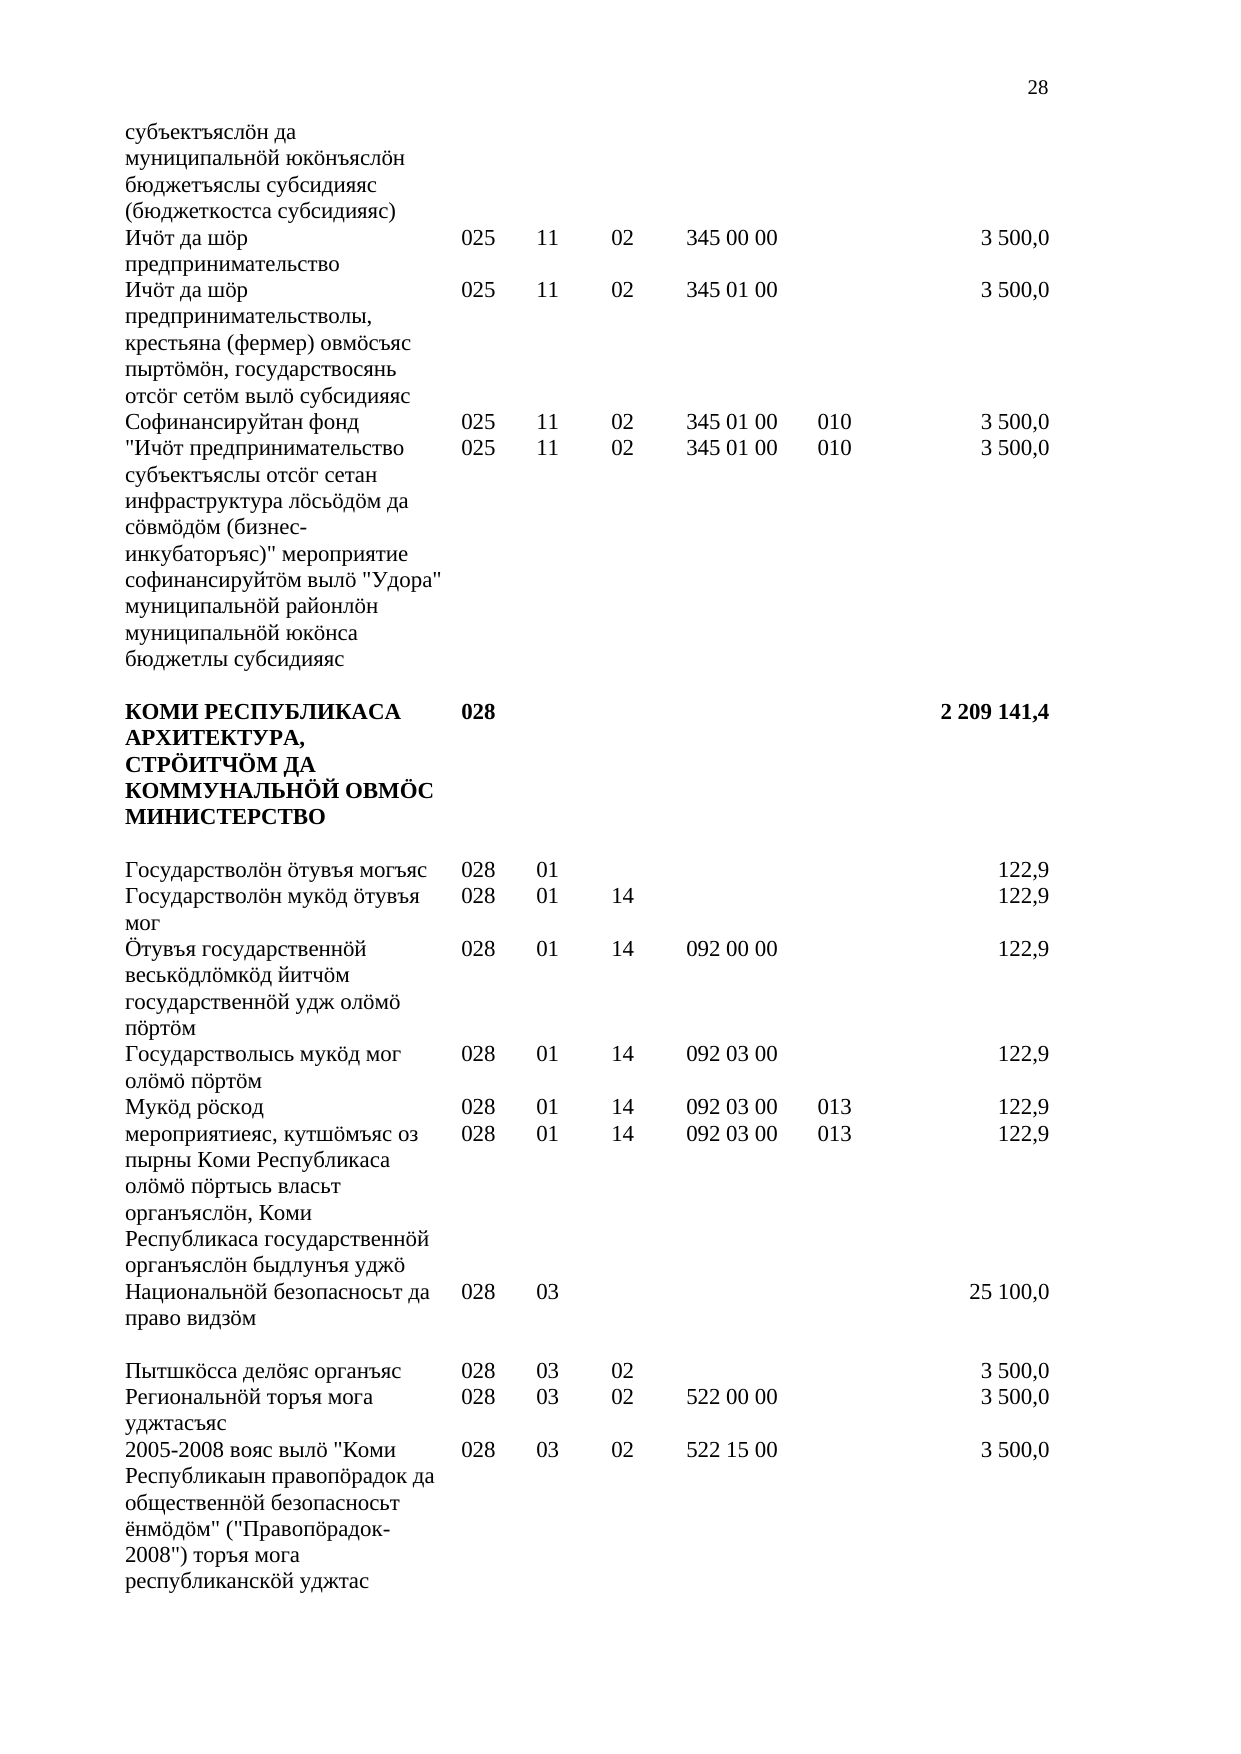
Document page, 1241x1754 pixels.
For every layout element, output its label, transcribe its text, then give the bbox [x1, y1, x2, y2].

table_cell 14 [605, 1093, 680, 1119]
table_cell 028 [455, 1357, 530, 1383]
table_cell 025 [455, 408, 530, 434]
table_cell [1055, 883, 1093, 935]
table_cell [680, 1278, 811, 1357]
table_cell 122,9 [886, 883, 1055, 935]
table_cell 2 209 141,4 [886, 698, 1055, 856]
table_cell [886, 118, 1055, 223]
table_cell 14 [605, 1120, 680, 1278]
table_cell 01 [530, 883, 605, 935]
table_cell мероприятиеяс, кутшöмъяс оз пырны Коми Республикаса олöмö пöртысь власьт органъяслöн, Коми Республикаса государственнöй органъяслöн быдлунъя уджö [119, 1120, 455, 1278]
table_cell 010 [811, 434, 886, 698]
table_cell 122,9 [886, 1041, 1055, 1093]
table_cell субъектъяслöн да муниципальнöй юкöнъяслöн бюджетъяслы субсидияяс (бюджеткостса субсидияяс) [119, 118, 455, 223]
table_cell [1055, 1120, 1093, 1278]
table_cell 025 [455, 434, 530, 698]
table_cell 11 [530, 276, 605, 408]
table_cell [1055, 1278, 1093, 1357]
table_cell 345 00 00 [680, 224, 811, 276]
table_cell 03 [530, 1436, 605, 1594]
table_cell [811, 1041, 886, 1093]
table_cell 3 500,0 [886, 1357, 1055, 1383]
table_cell [680, 856, 811, 882]
table_cell [1055, 856, 1093, 882]
table_cell 02 [605, 1357, 680, 1383]
table_cell 02 [605, 1383, 680, 1436]
table_cell 02 [605, 1436, 680, 1594]
table_cell 3 500,0 [886, 434, 1055, 698]
table_cell [811, 118, 886, 223]
table_cell 122,9 [886, 935, 1055, 1041]
table_cell 522 15 00 [680, 1436, 811, 1594]
table_cell 028 [455, 935, 530, 1041]
table_cell 025 [455, 276, 530, 408]
table_cell [811, 276, 886, 408]
table_cell [530, 698, 605, 856]
table_cell [1055, 408, 1093, 434]
table_cell [1055, 1436, 1093, 1594]
table_cell 028 [455, 883, 530, 935]
table_cell [811, 1278, 886, 1357]
table_cell [811, 883, 886, 935]
table_cell 01 [530, 856, 605, 882]
table_cell [530, 118, 605, 223]
table_cell 03 [530, 1383, 605, 1436]
table_cell 14 [605, 883, 680, 935]
table_cell [605, 856, 680, 882]
table_cell [680, 1357, 811, 1383]
table_cell [1055, 1041, 1093, 1093]
table_cell 3 500,0 [886, 1436, 1055, 1594]
table_cell 122,9 [886, 1093, 1055, 1119]
table_cell [811, 1357, 886, 1383]
table_cell [811, 856, 886, 882]
table_cell 14 [605, 935, 680, 1041]
table_cell 345 01 00 [680, 276, 811, 408]
table_cell Национальнöй безопасносьт да право видзöм [119, 1278, 455, 1357]
table_cell 3 500,0 [886, 1383, 1055, 1436]
table_cell 03 [530, 1278, 605, 1357]
table_cell [1055, 1383, 1093, 1436]
table_cell [680, 883, 811, 935]
table_cell [455, 118, 530, 223]
table_cell 028 [455, 856, 530, 882]
table_cell [1055, 224, 1093, 276]
table_cell Ичöт да шöр предпринимательстволы, крестьяна (фермер) овмöсъяс пыртöмöн, государствосянь отсöг сетöм вылö субсидияяс [119, 276, 455, 408]
table_cell [605, 1278, 680, 1357]
table_cell [811, 1436, 886, 1594]
table_cell 02 [605, 434, 680, 698]
table_cell 02 [605, 276, 680, 408]
table_cell 028 [455, 1120, 530, 1278]
table_cell [1055, 935, 1093, 1041]
table_cell 01 [530, 935, 605, 1041]
table_cell 11 [530, 408, 605, 434]
table_cell 3 500,0 [886, 276, 1055, 408]
table_cell 092 03 00 [680, 1041, 811, 1093]
table_cell [1055, 434, 1093, 698]
table_cell Мукöд рöскод [119, 1093, 455, 1119]
table_cell [811, 224, 886, 276]
table_cell [680, 118, 811, 223]
table_cell "Ичöт предпринимательство субъектъяслы отсöг сетан инфраструктура лöсьöдöм да сöвмöдöм (бизнес-инкубаторъяс)" мероприятие софинансируйтöм вылö "Удора" муниципальнöй районлöн муниципальнöй юкöнса бюджетлы субсидияяс [119, 434, 455, 698]
table_cell 345 01 00 [680, 434, 811, 698]
table_cell 010 [811, 408, 886, 434]
table_cell 122,9 [886, 1120, 1055, 1278]
table_cell 01 [530, 1093, 605, 1119]
table_cell 092 03 00 [680, 1093, 811, 1119]
table_cell 028 [455, 1041, 530, 1093]
table_cell Государстволöн мукöд öтувъя мог [119, 883, 455, 935]
table_cell 3 500,0 [886, 224, 1055, 276]
table_cell 14 [605, 1041, 680, 1093]
table_cell [1055, 1357, 1093, 1383]
table_cell [811, 698, 886, 856]
table_cell [1055, 1093, 1093, 1119]
table_cell Государстволöн öтувъя могъяс [119, 856, 455, 882]
table_cell 028 [455, 1093, 530, 1119]
table_cell [680, 698, 811, 856]
table_cell 2005-2008 вояс вылö "Коми Республикаын правопöрадок да общественнöй безопасносьт ёнмöдöм" ("Правопöрадок-2008") торъя мога республиканскöй уджтас [119, 1436, 455, 1594]
table_cell 025 [455, 224, 530, 276]
table_cell Пытшкöсса делöяс органъяс [119, 1357, 455, 1383]
table_cell 522 00 00 [680, 1383, 811, 1436]
table_cell 028 [455, 1278, 530, 1357]
table_cell 028 [455, 1383, 530, 1436]
table_cell 25 100,0 [886, 1278, 1055, 1357]
table_cell 11 [530, 434, 605, 698]
table_cell 028 [455, 698, 530, 856]
table_cell 092 00 00 [680, 935, 811, 1041]
table_cell [1055, 698, 1093, 856]
table_cell [811, 1383, 886, 1436]
table_cell 02 [605, 224, 680, 276]
table_cell 345 01 00 [680, 408, 811, 434]
table_cell Софинансируйтан фонд [119, 408, 455, 434]
table_cell 122,9 [886, 856, 1055, 882]
table_cell 3 500,0 [886, 408, 1055, 434]
table_cell Öтувъя государственнöй веськöдлöмкöд йитчöм государственнöй удж олöмö пöртöм [119, 935, 455, 1041]
table_cell КОМИ РЕСПУБЛИКАСА АРХИТЕКТУРА, СТРÖИТЧÖМ ДА КОММУНАЛЬНÖЙ ОВМÖС МИНИСТЕРСТВО [119, 698, 455, 856]
table_cell 01 [530, 1120, 605, 1278]
table_cell 11 [530, 224, 605, 276]
table_cell 03 [530, 1357, 605, 1383]
table_cell Региональнöй торъя мога уджтасъяс [119, 1383, 455, 1436]
table_cell 013 [811, 1093, 886, 1119]
table_cell [605, 698, 680, 856]
table_cell 02 [605, 408, 680, 434]
table_cell 092 03 00 [680, 1120, 811, 1278]
table_cell 01 [530, 1041, 605, 1093]
table_cell Государстволысь мукöд мог олöмö пöртöм [119, 1041, 455, 1093]
table_cell Ичöт да шöр предпринимательство [119, 224, 455, 276]
table_cell [811, 935, 886, 1041]
table_cell 013 [811, 1120, 886, 1278]
table_cell [605, 118, 680, 223]
table_cell [1055, 276, 1093, 408]
table_cell 028 [455, 1436, 530, 1594]
table_cell [1055, 118, 1093, 223]
